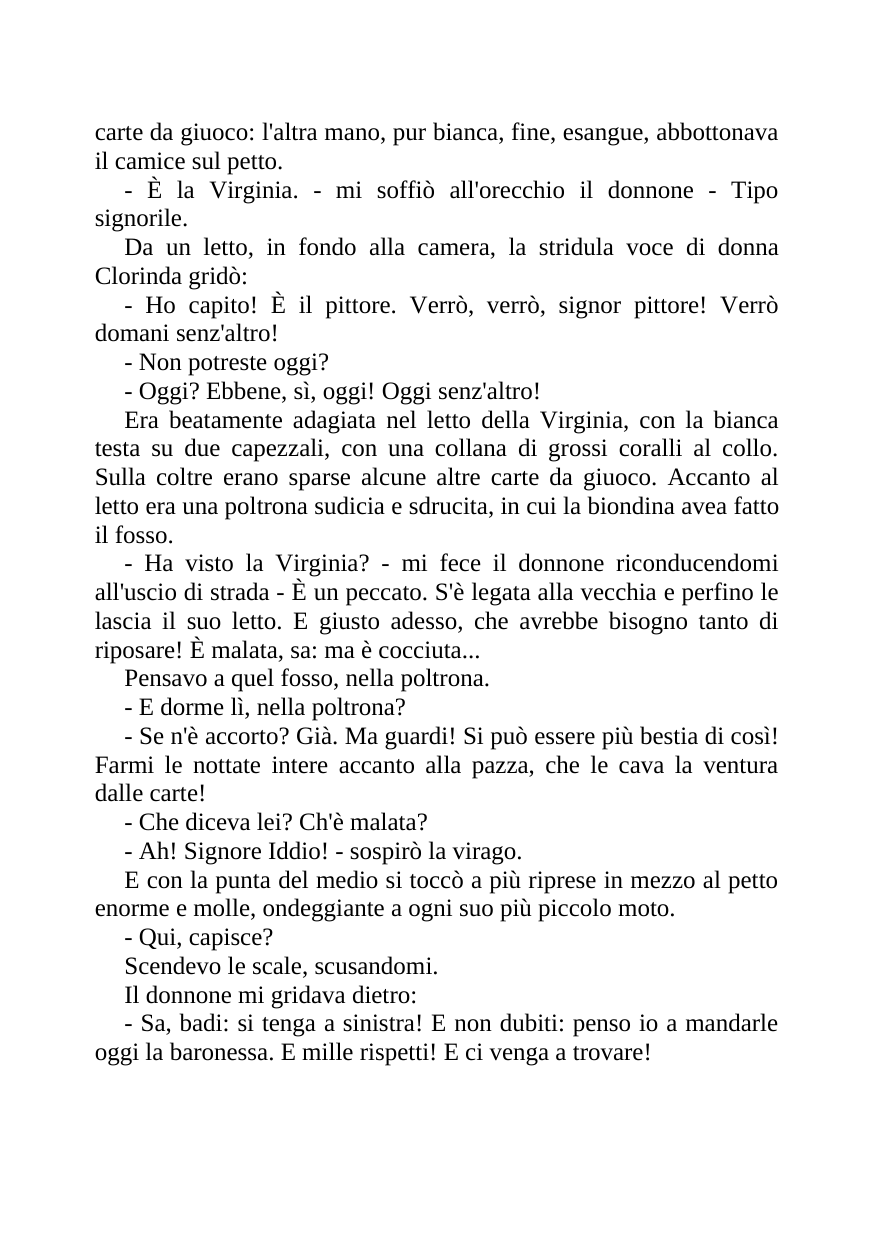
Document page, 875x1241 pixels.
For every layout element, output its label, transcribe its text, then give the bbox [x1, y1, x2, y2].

text - Ho capito! È il pittore. Verrò, verrò, signor pittore! Verrò domani senz'altro! [94, 290, 779, 347]
text - È la Virginia. - mi soffiò all'orecchio il donnone - Tipo signorile. [94, 175, 779, 232]
text carte da giuoco: l'altra mano, pur bianca, fine, esangue, abbottonava il camice sul petto. [94, 117, 779, 175]
text - Che diceva lei? Ch'è malata? [94, 807, 779, 836]
text Pensavo a quel fosso, nella poltrona. [94, 663, 779, 692]
text - Non potreste oggi? [94, 347, 779, 376]
text Il donnone mi gridava dietro: [94, 980, 779, 1008]
text E con la punta del medio si toccò a più riprese in mezzo al petto enorme e molle, ondeggiante a ogni suo più piccolo moto. [94, 865, 779, 922]
text - Se n'è accorto? Già. Ma guardi! Si può essere più bestia di così! Farmi le nottate intere accanto alla pazza, che le cava la ventura dalle carte! [94, 721, 779, 807]
text - Qui, capisce? [94, 922, 779, 951]
text - E dorme lì, nella poltrona? [94, 692, 779, 721]
text - Ha visto la Virginia? - mi fece il donnone riconducendomi all'uscio di strada - È un peccato. S'è legata alla vecchia e perfino le lascia il suo letto. E giusto adesso, che avrebbe bisogno tanto di riposare! È malata, sa: ma è cocciuta... [94, 548, 779, 663]
text Scendevo le scale, scusandomi. [94, 951, 779, 980]
text - Ah! Signore Iddio! - sospirò la virago. [94, 836, 779, 865]
text - Oggi? Ebbene, sì, oggi! Oggi senz'altro! [94, 376, 779, 405]
text Da un letto, in fondo alla camera, la stridula voce di donna Clorinda gridò: [94, 232, 779, 290]
text - Sa, badi: si tenga a sinistra! E non dubiti: penso io a mandarle oggi la baronessa. E mille rispetti! E ci venga a trovare! [94, 1008, 779, 1066]
text Era beatamente adagiata nel letto della Virginia, con la bianca testa su due capezzali, con una collana di grossi coralli al collo. Sulla coltre erano sparse alcune altre carte da giuoco. Accanto al letto era una poltrona sudicia e sdrucita, in cui la biondina avea fatto il fosso. [94, 405, 779, 548]
